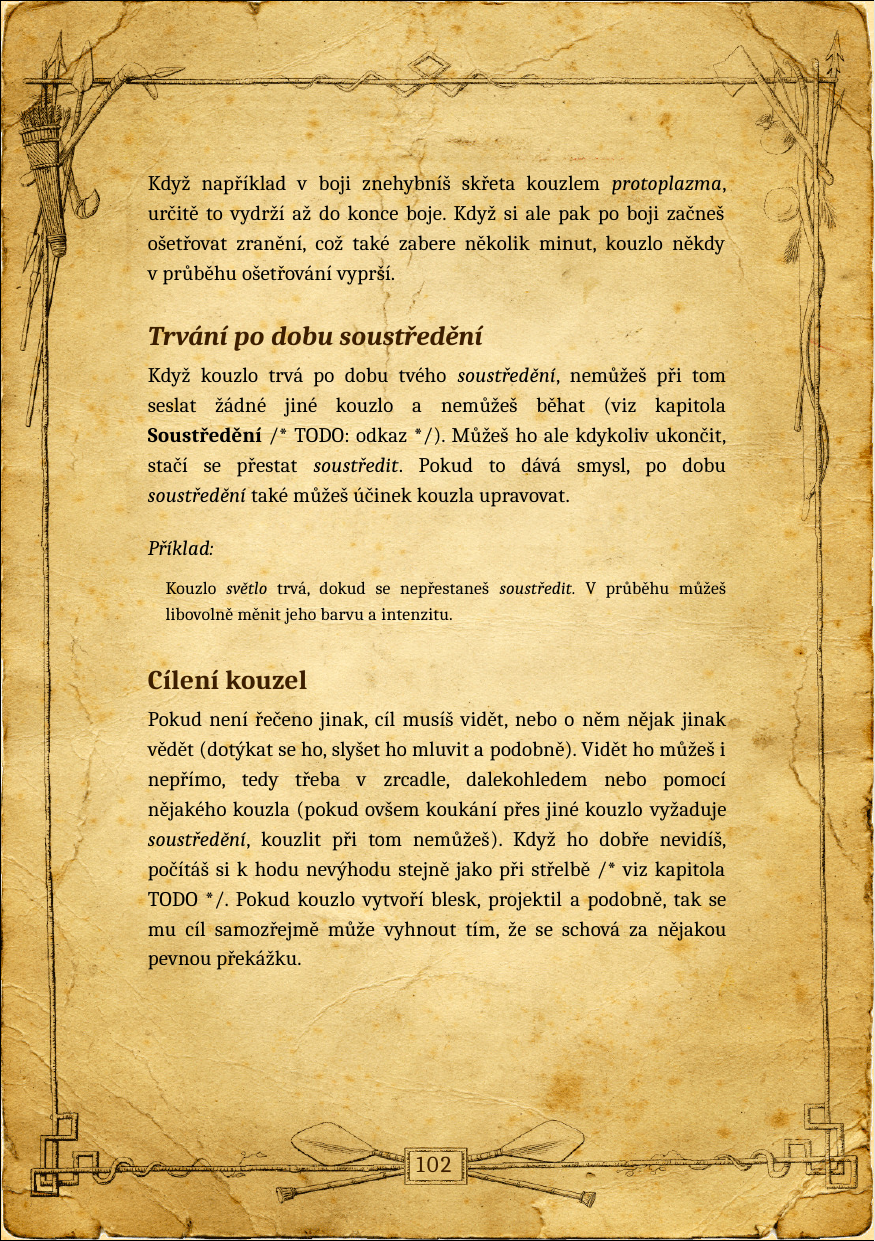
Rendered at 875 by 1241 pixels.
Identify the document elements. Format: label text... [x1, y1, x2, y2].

text Když kouzlo trvá po dobu tvého soustředění, nemůžeš při tom seslat žádné jiné kouzlo a⁠ nemůžeš běhat (viz kapitola Soustředění /* TODO: odkaz */). Můžeš ho ale kdykoliv ukončit, stačí se přestat soustředit. Pokud to dává smysl, po dobu soustředění také můžeš účinek kouzla upravovat. [148, 364, 726, 507]
text Když například v⁠ boji znehybníš skřeta kouzlem protoplazma, určitě to vydrží až do konce boje. Když si ale pak po boji začneš ošetřovat zranění, což také zabere několik minut, kouzlo někdy v⁠ průběhu ošetřování vyprší. [148, 172, 726, 285]
text Pokud není řečeno jinak, cíl musíš vidět, nebo o⁠ něm nějak jinak vědět (dotýkat se ho, slyšet ho mluvit a⁠ podobně). Vidět ho můžeš i⁠ nepřímo, tedy třeba v⁠ zrcadle, dalekohledem nebo pomocí nějakého kouzla (pokud ovšem koukání přes jiné kouzlo vyžaduje soustředění, kouzlit při tom nemůžeš). Když ho dobře nevidíš, počítáš si k⁠ hodu nevýhodu stejně jako při střelbě /* viz kapitola TODO */. Pokud kouzlo vytvoří blesk, projektil a⁠ podobně, tak se mu cíl samozřejmě může vyhnout tím, že se schová za nějakou pevnou překážku. [148, 708, 726, 971]
subtitle Trvání po dobu soustředění [148, 321, 726, 352]
subtitle Cílení kouzel [148, 665, 726, 696]
text Příklad: [148, 537, 726, 561]
text Kouzlo světlo trvá, dokud se nepřestaneš soustředit. V⁠ průběhu můžeš libovolně měnit jeho barvu a⁠ intenzitu. [165, 578, 726, 624]
picture [1, 1, 874, 1240]
